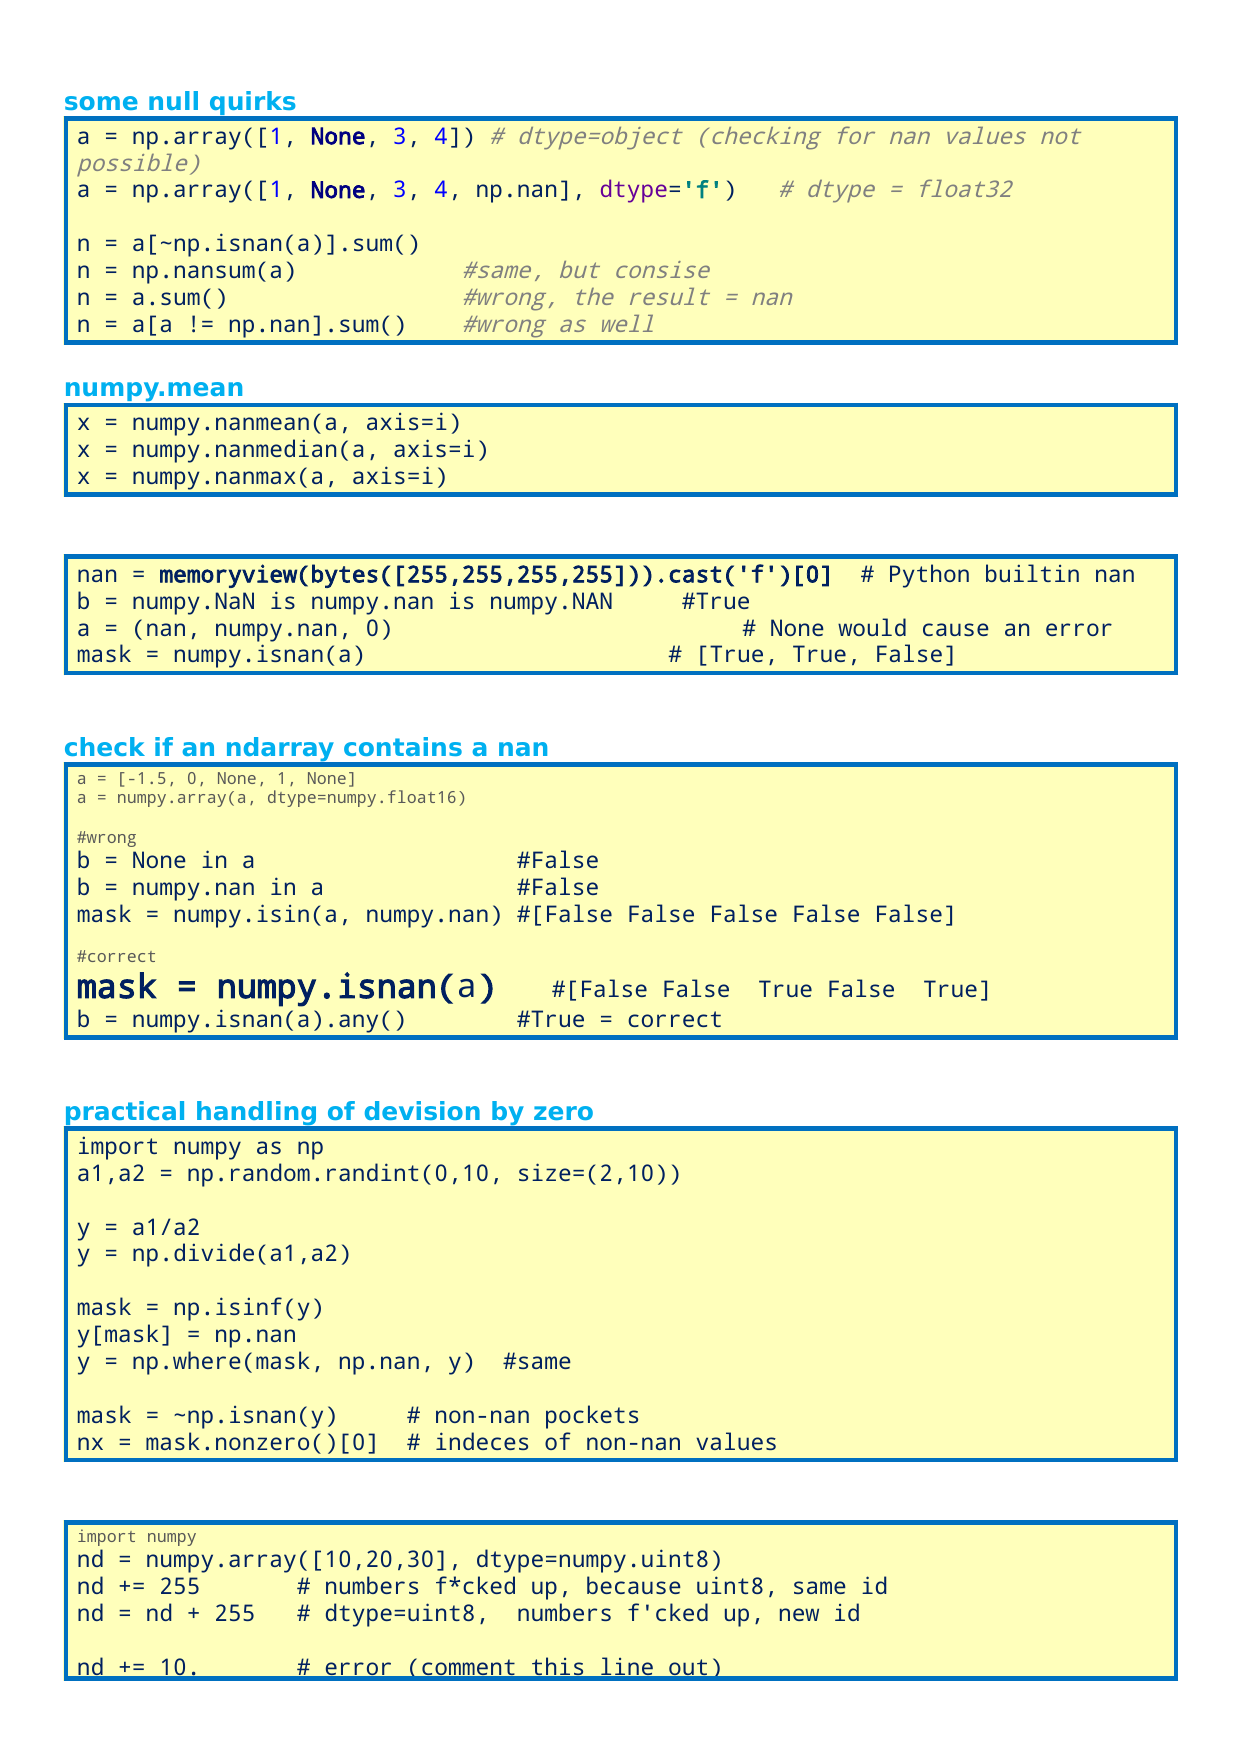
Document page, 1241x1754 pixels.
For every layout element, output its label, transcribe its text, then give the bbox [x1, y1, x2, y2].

title practical handling of devision by zero [63, 1097, 1178, 1126]
text b = numpy.nan in a #False [68, 867, 1174, 894]
text a = np.array([1, None, 3, 4]) # dtype=object (checking for nan values not possible) a = np.array([1, None, 3, 4, np.nan], dtype='f') # dtype = float32 n = a[~np.isnan(a)].sum() n = np.nansum(a) #same, but consise n = a.sum() #wrong, the result = nan [68, 121, 1174, 304]
text mask = np.isinf(y) [68, 1287, 1174, 1314]
text a1,a2 = np.random.randint(0,10, size=(2,10)) [68, 1153, 1174, 1180]
text a = numpy.array(a, dtype=numpy.float16) [68, 782, 1174, 801]
text y = np.divide(a1,a2) [68, 1234, 1174, 1261]
text mask = ~np.isnan(y) # non-nan pockets [68, 1395, 1174, 1422]
text x = numpy.nanmax(a, axis=i) [68, 456, 1174, 492]
text nd += 10. # error (comment this line out) [68, 1647, 1174, 1676]
text import numpy as np [68, 1131, 1174, 1153]
text y = a1/a2 [68, 1207, 1174, 1234]
title check if an ndarray contains a nan [63, 733, 1178, 762]
text mask = numpy.isin(a, numpy.nan) #[False False False False False] [68, 894, 1174, 921]
text #wrong [68, 821, 1174, 840]
text b = numpy.isnan(a).any() #True = correct [68, 999, 1174, 1035]
text mask = numpy.isnan(a) #[False False True False True] [68, 960, 1174, 999]
text import numpy [68, 1525, 1174, 1539]
title some null quirks [63, 87, 1178, 116]
text x = numpy.nanmean(a, axis=i) [68, 407, 1174, 429]
text x = numpy.nanmedian(a, axis=i) [68, 429, 1174, 456]
text nd = numpy.array([10,20,30], dtype=numpy.uint8) [68, 1539, 1174, 1566]
text #correct [68, 941, 1174, 960]
text y[mask] = np.nan [68, 1314, 1174, 1341]
text nd = nd + 255 # dtype=uint8, numbers f'cked up, new id [68, 1593, 1174, 1620]
text nan = memoryview(bytes([255,255,255,255])).cast('f')[0] # Python builtin nan [68, 559, 1174, 581]
text a = (nan, numpy.nan, 0) # None would cause an error [68, 608, 1174, 635]
text b = numpy.NaN is numpy.nan is numpy.NAN #True [68, 581, 1174, 608]
text y = np.where(mask, np.nan, y) #same [68, 1341, 1174, 1368]
text nd += 255 # numbers f*cked up, because uint8, same id [68, 1566, 1174, 1593]
text b = None in a #False [68, 840, 1174, 867]
text n = a[a != np.nan].sum() #wrong as well [68, 304, 1174, 340]
text nx = mask.nonzero()[0] # indeces of non-nan values [68, 1422, 1174, 1458]
text mask = numpy.isnan(a) # [True, True, False] [68, 635, 1174, 671]
text a = [-1.5, 0, None, 1, None] [68, 767, 1174, 782]
title numpy.mean [63, 373, 1178, 403]
